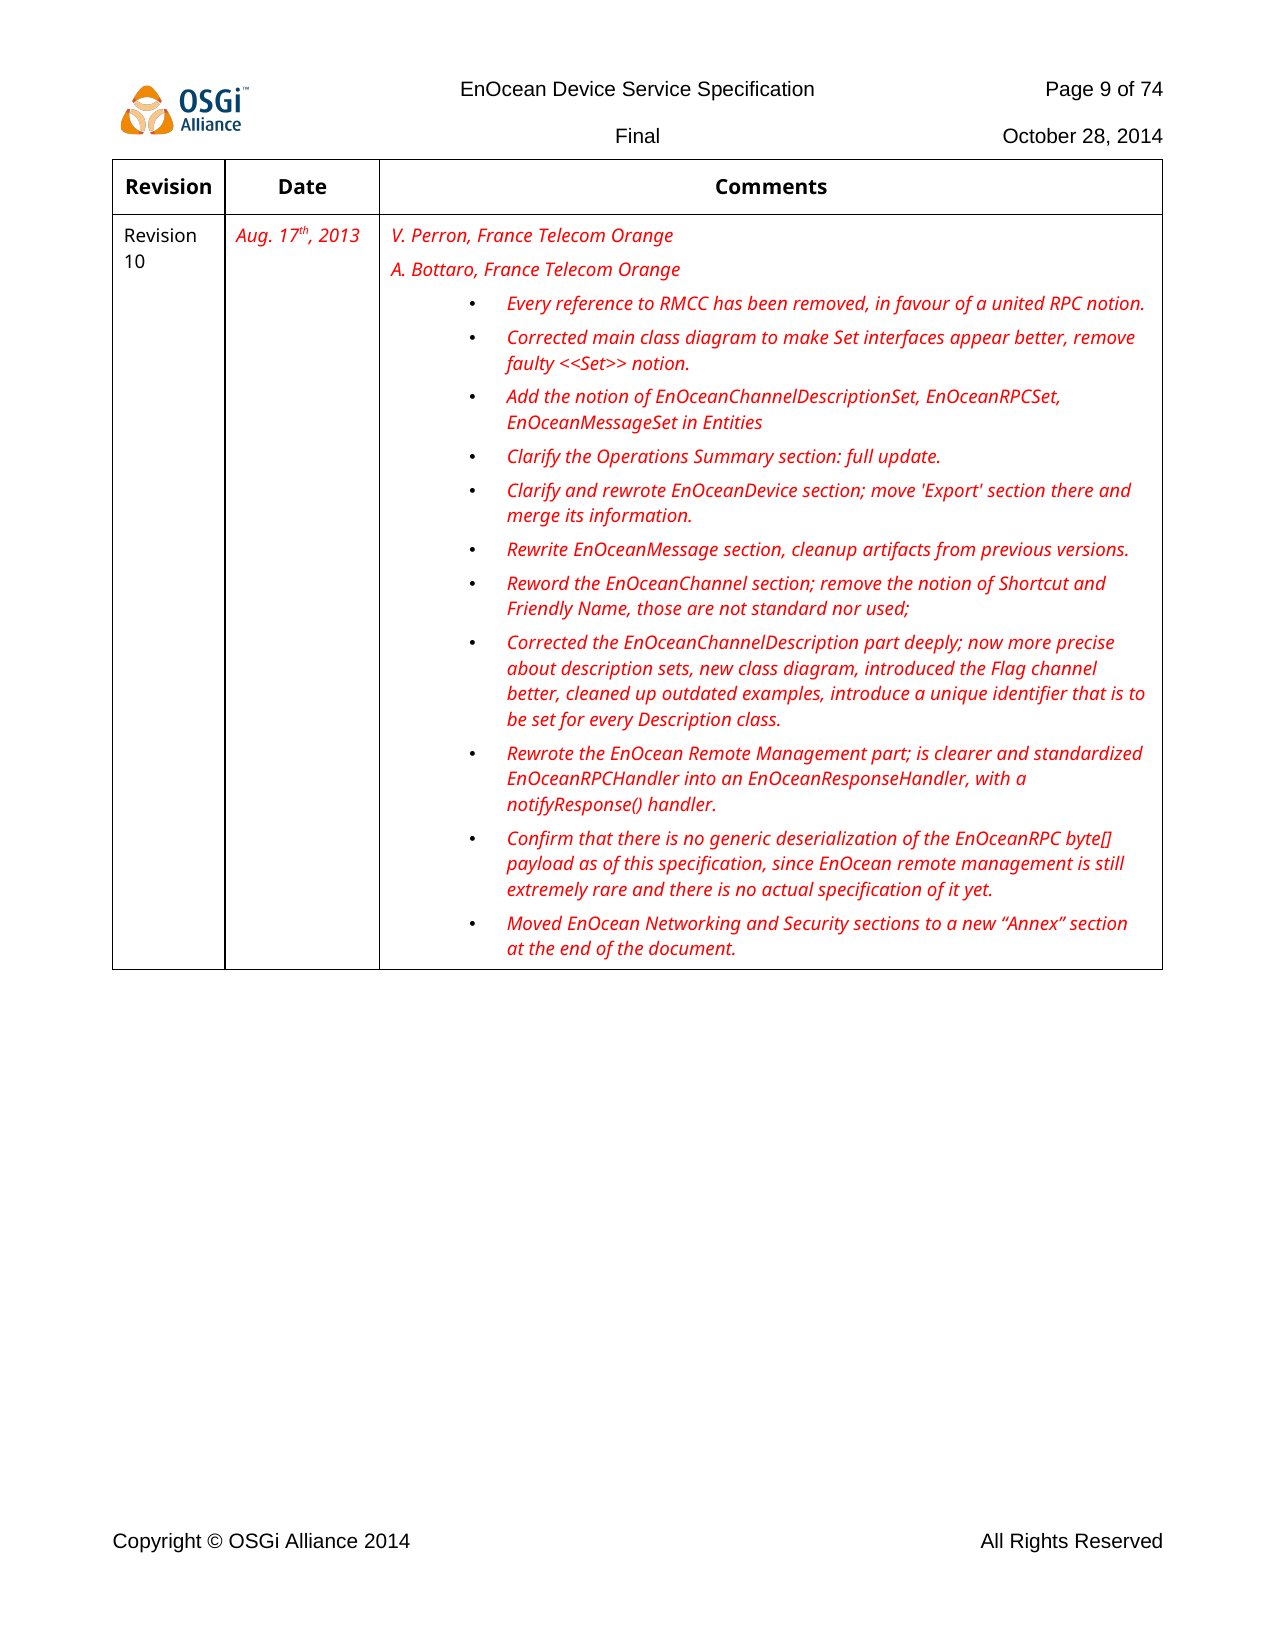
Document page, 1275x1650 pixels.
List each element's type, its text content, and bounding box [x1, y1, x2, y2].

table_cell Revision 10 [113, 215, 224, 969]
table_header Date [226, 160, 379, 213]
picture [113, 78, 257, 142]
table_cell Aug. 17th, 2013 [226, 215, 379, 969]
table_header Comments [380, 160, 1162, 213]
table_cell V. Perron, France Telecom Orange A. Bottaro, France Telecom Orange Every reference to RMCC has been removed, in favour of a united RPC notion. Corrected main class diagram to make Set interfaces appear better, remove faulty <<Set>> notion. Add the notion of EnOceanChannelDescriptionSet, EnOceanRPCSet, EnOceanMessageSet in Entities Clarify the Operations Summary section: full update. Clarify and rewrote EnOceanDevice section; move 'Export' section there and merge its information. Rewrite EnOceanMessage section, cleanup artifacts from previous versions. Reword the EnOceanChannel section; remove the notion of Shortcut and Friendly Name, those are not standard nor used; Corrected the EnOceanChannelDescription part deeply; now more precise about description sets, new class diagram, introduced the Flag channel better, cleaned up outdated examples, introduce a unique identifier that is to be set for every Description class. Rewrote the EnOcean Remote Management part; is clearer and standardized EnOceanRPCHandler into an EnOceanResponseHandler, with a notifyResponse() handler. Confirm that there is no generic deserialization of the EnOceanRPC byte[] payload as of this specification, since EnOcean remote management is still extremely rare and there is no actual specification of it yet. Moved EnOcean Networking and Security sections to a new “Annex” section at the end of the document. [380, 215, 1162, 969]
table_header Revision [113, 160, 224, 213]
